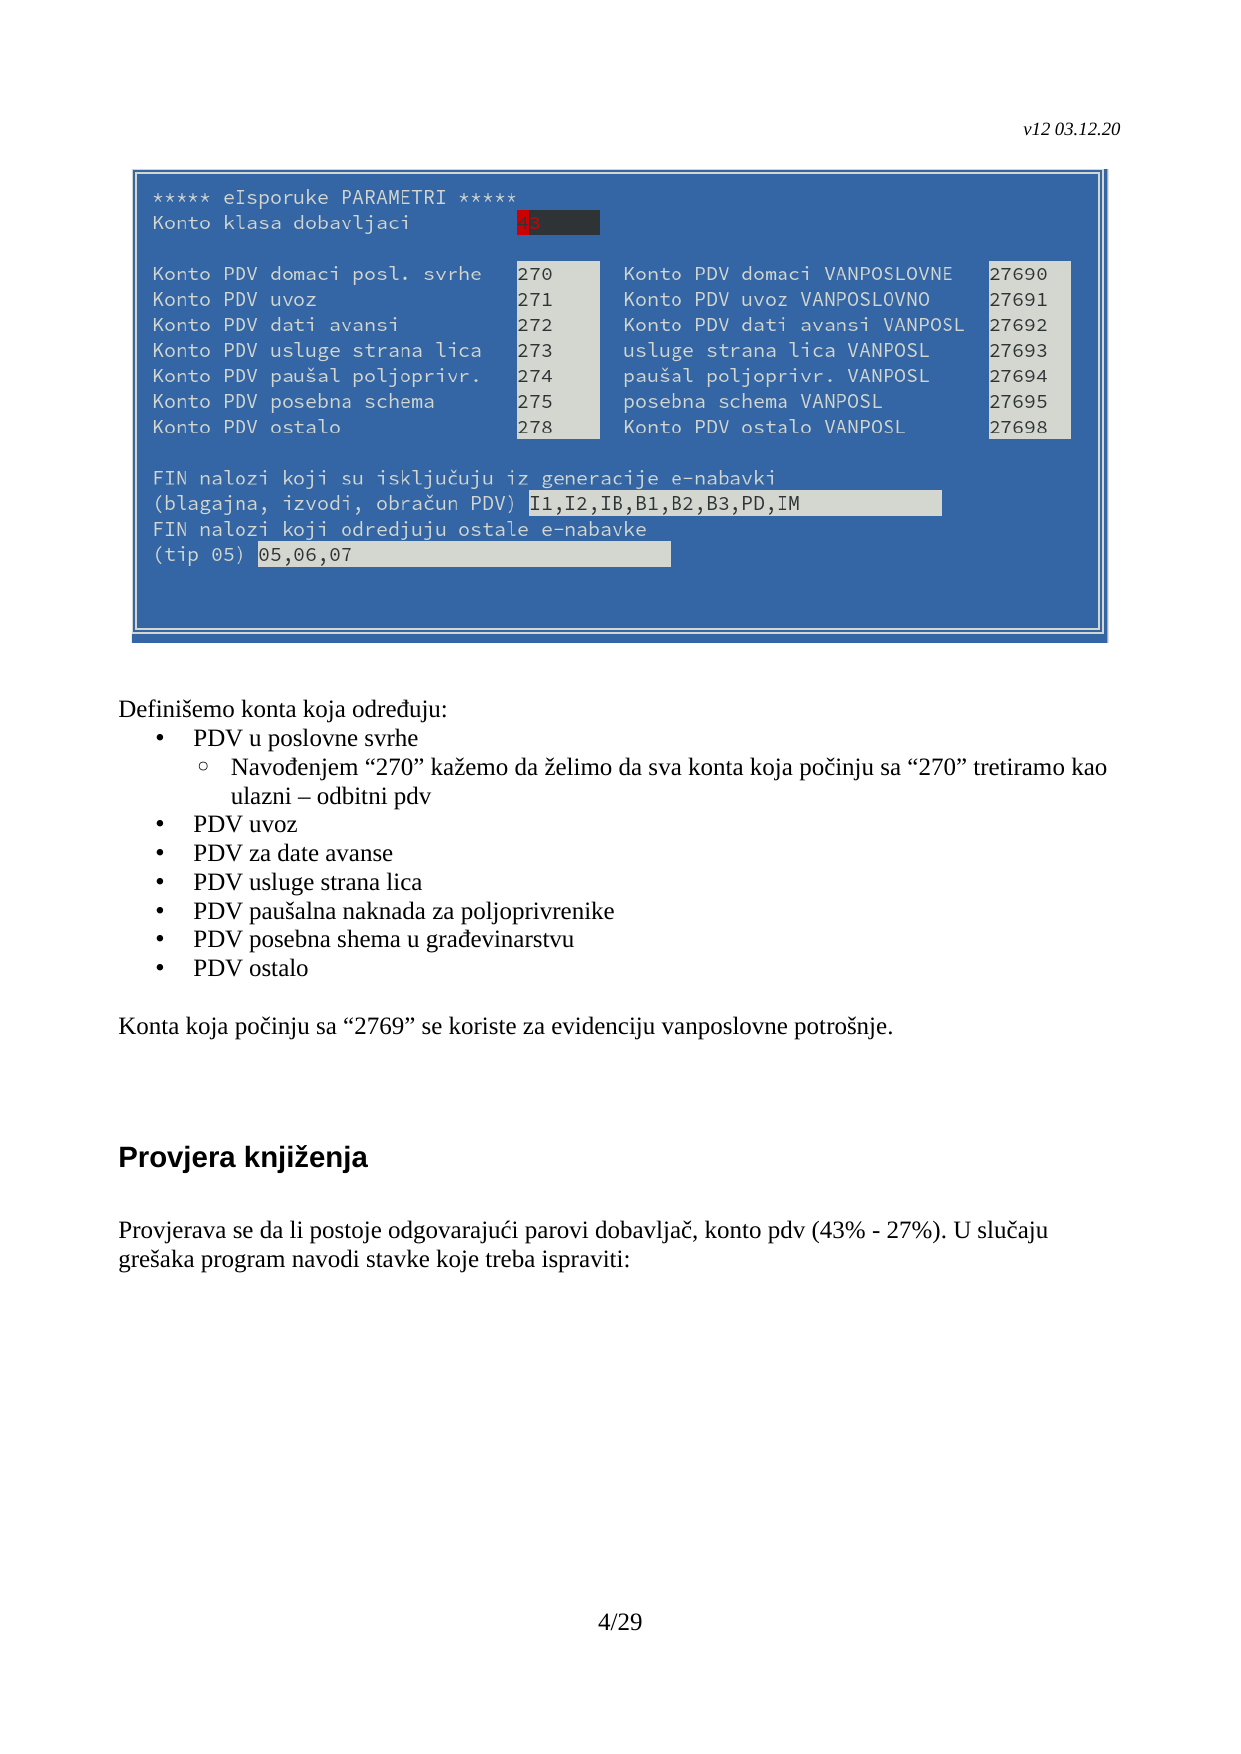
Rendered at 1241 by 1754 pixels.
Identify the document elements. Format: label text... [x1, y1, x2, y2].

list PDV posebna shema u građevinarstvu [156, 924, 1122, 953]
subtitle Provjera knjiženja [118, 1140, 1122, 1174]
list PDV ostalo [156, 953, 1122, 982]
list PDV paušalna naknada za poljoprivrenike [156, 896, 1122, 924]
list PDV usluge strana lica [156, 867, 1122, 896]
text Provjerava se da li postoje odgovarajući parovi dobavljač, konto pdv (43% - 27%). U slučaju grešaka program navodi stavke koje treba ispraviti: [118, 1215, 1122, 1273]
list PDV za date avanse [156, 838, 1122, 867]
list Navođenjem “270” kažemo da želimo da sva konta koja počinju sa “270” tretiramo kao ulazni – odbitni pdv [193, 752, 1122, 809]
picture [131, 169, 1109, 643]
text Konta koja počinju sa “2769” se koriste za evidenciju vanposlovne potrošnje. [118, 1011, 1122, 1039]
text Definišemo konta koja određuju: [118, 694, 1122, 723]
list PDV u poslovne svrhe [156, 723, 1122, 752]
list PDV uvoz [156, 809, 1122, 838]
